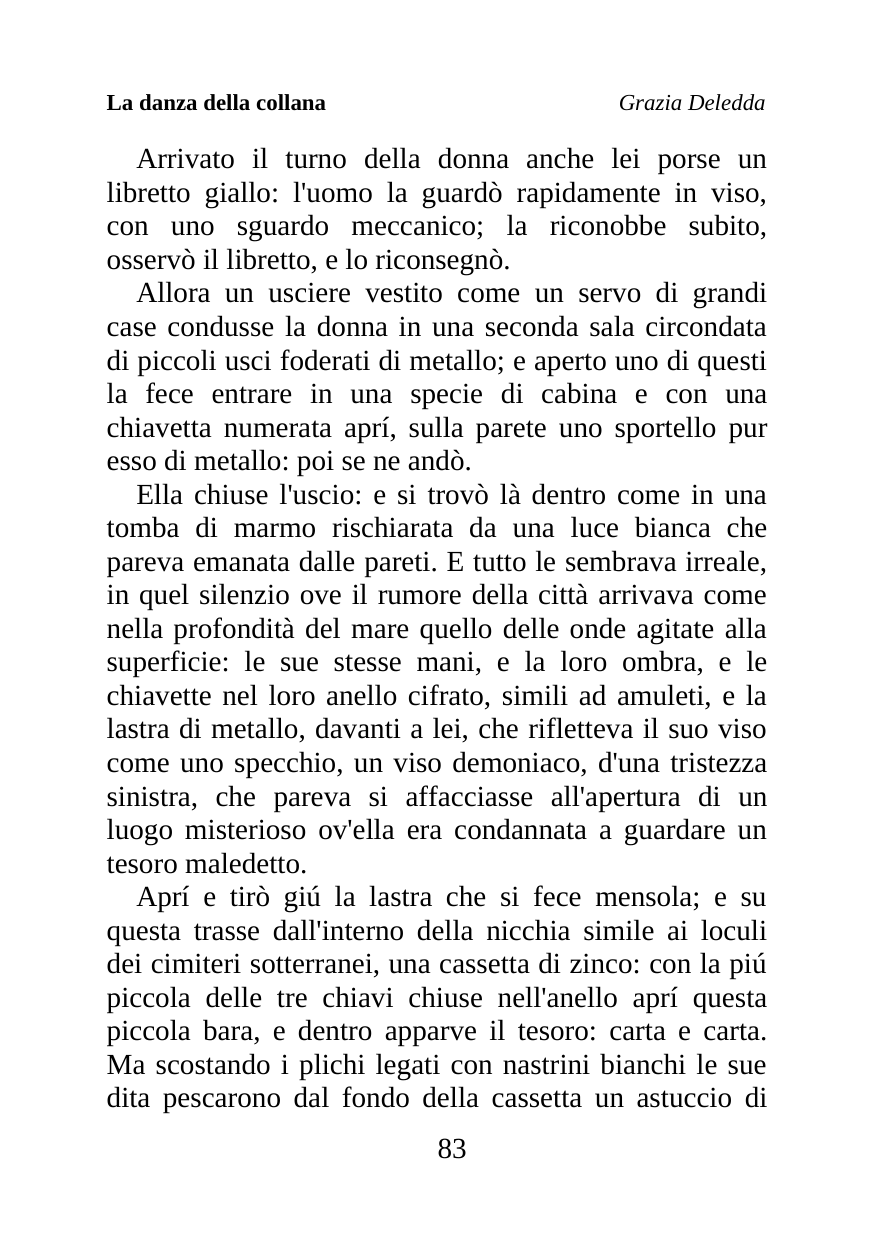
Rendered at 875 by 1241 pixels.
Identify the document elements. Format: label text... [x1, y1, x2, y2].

text Ella chiuse l'uscio: e si trovò là dentro come in una tomba di marmo rischiarata da una luce bianca che pareva emanata dalle pareti. E tutto le sembrava irreale, in quel silenzio ove il rumore della città arrivava come nella profondità del mare quello delle onde agitate alla superficie: le sue stesse mani, e la loro ombra, e le chiavette nel loro anello cifrato, simili ad amuleti, e la lastra di metallo, davanti a lei, che rifletteva il suo viso come uno specchio, un viso demoniaco, d'una tristezza sinistra, che pareva si affacciasse all'apertura di un luogo misterioso ov'ella era condannata a guardare un tesoro maledetto. [106, 477, 768, 879]
text Aprí e tirò giú la lastra che si fece mensola; e su questa trasse dall'interno della nicchia simile ai loculi dei cimiteri sotterranei, una cassetta di zinco: con la piú piccola delle tre chiavi chiuse nell'anello aprí questa piccola bara, e dentro apparve il tesoro: carta e carta. Ma scostando i plichi legati con nastrini bianchi le sue dita pescarono dal fondo della cassetta un astuccio di [106, 879, 768, 1114]
text Arrivato il turno della donna anche lei porse un libretto giallo: l'uomo la guardò rapidamente in viso, con uno sguardo meccanico; la riconobbe subito, osservò il libretto, e lo riconsegnò. [106, 141, 768, 276]
text Allora un usciere vestito come un servo di grandi case condusse la donna in una seconda sala circondata di piccoli usci foderati di metallo; e aperto uno di questi la fece entrare in una specie di cabina e con una chiavetta numerata aprí, sulla parete uno sportello pur esso di metallo: poi se ne andò. [106, 276, 768, 477]
